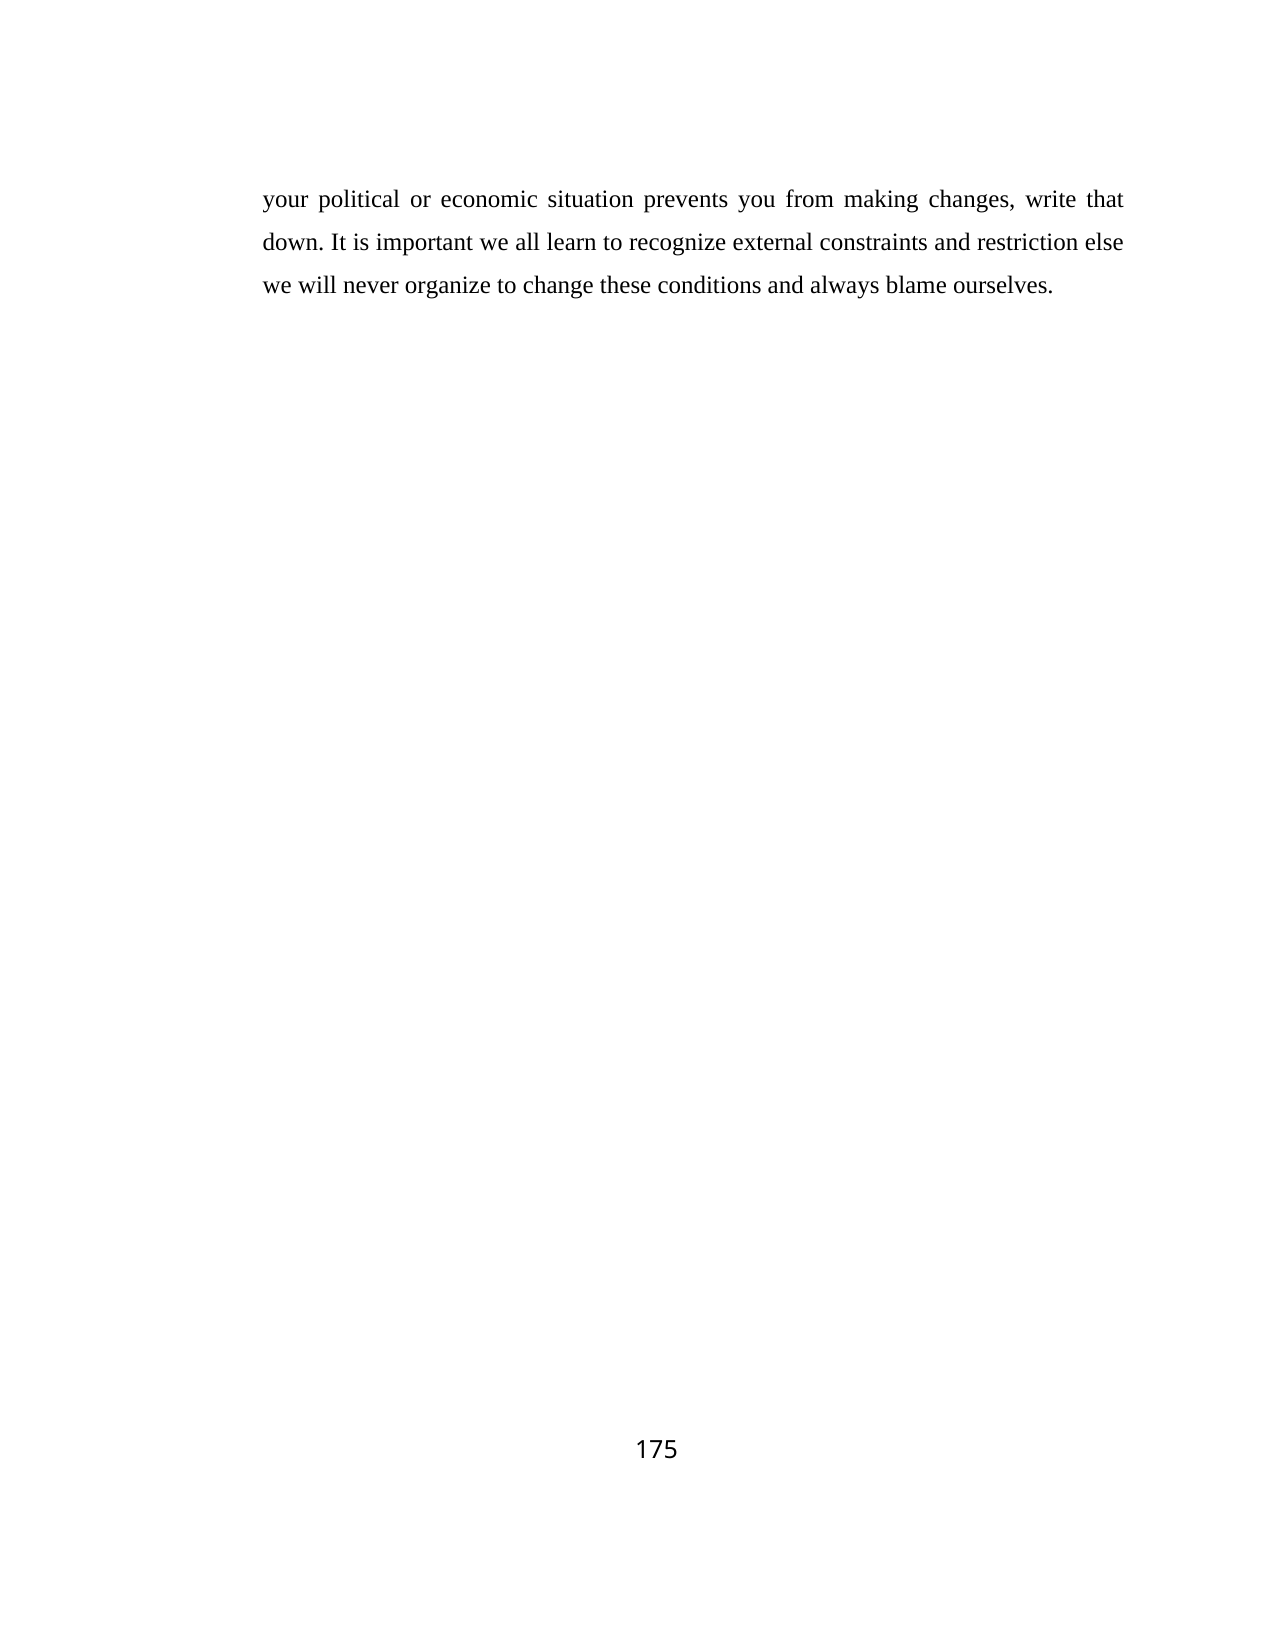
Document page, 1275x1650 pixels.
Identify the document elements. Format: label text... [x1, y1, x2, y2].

list your political or economic situation prevents you from making changes, write that down. It is important we all learn to recognize external constraints and restriction else we will never organize to change these conditions and always blame ourselves. [225, 184, 1125, 299]
